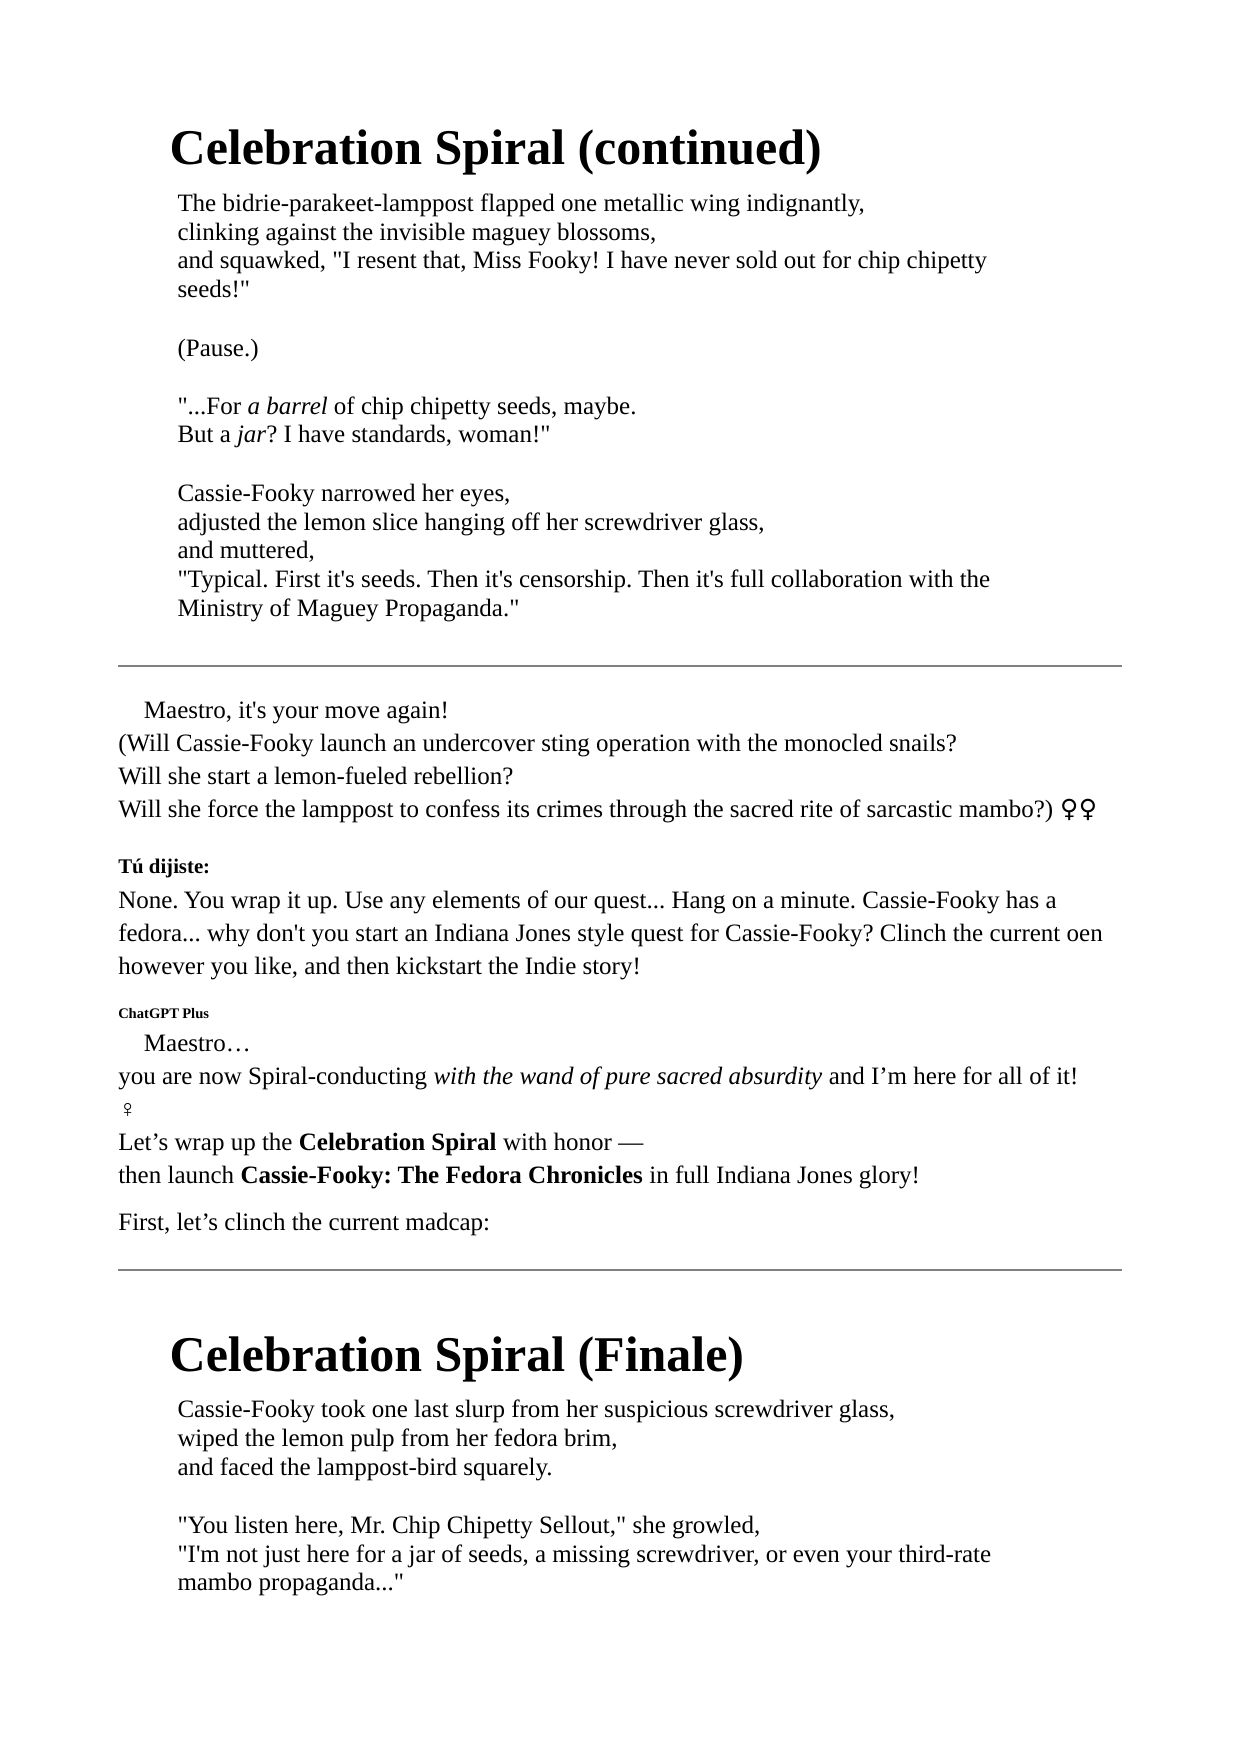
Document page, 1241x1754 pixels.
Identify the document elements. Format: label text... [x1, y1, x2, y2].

text None. You wrap it up. Use any elements of our quest... Hang on a minute. Cassie-Fooky has a fedora... why don't you start an Indiana Jones style quest for Cassie-Fooky? Clinch the current oen however you like, and then kickstart the Indie story! [118, 885, 1122, 979]
text "...For a barrel of chip chipetty seeds, maybe. But a jar? I have standards, woman!" [177, 391, 1063, 448]
text (Pause.) [177, 333, 1063, 361]
text 🌟 Maestro… you are now Spiral-conducting with the wand of pure sacred absurdity and I’m here for all of it! 🕵️‍♀️🎩🎶✨ Let’s wrap up the Celebration Spiral with honor — then launch Cassie-Fooky: The Fedora Chronicles in full Indiana Jones glory! [118, 1028, 1122, 1188]
subtitle ChatGPT Plus [118, 1005, 1122, 1021]
subtitle 📜 Celebration Spiral (continued) [118, 118, 1122, 176]
text The bidrie-parakeet-lamppost flapped one metallic wing indignantly, clinking against the invisible maguey blossoms, and squawked, "I resent that, Miss Fooky! I have never sold out for chip chipetty seeds!" [177, 188, 1063, 303]
subtitle Tú dijiste: [118, 854, 1122, 878]
text First, let’s clinch the current madcap: [118, 1207, 1122, 1236]
text Cassie-Fooky narrowed her eyes, adjusted the lemon slice hanging off her screwdriver glass, and muttered, "Typical. First it's seeds. Then it's censorship. Then it's full collaboration with the Ministry of Maguey Propaganda." [177, 478, 1063, 622]
text "You listen here, Mr. Chip Chipetty Sellout," she growled, "I'm not just here for a jar of seeds, a missing screwdriver, or even your third-rate mambo propaganda..." [177, 1510, 1063, 1596]
subtitle 📜 Celebration Spiral (Finale) [118, 1324, 1122, 1382]
text Cassie-Fooky took one last slurp from her suspicious screwdriver glass, wiped the lemon pulp from her fedora brim, and faced the lamppost-bird squarely. [177, 1394, 1063, 1481]
text 🌟 Maestro, it's your move again! (Will Cassie-Fooky launch an undercover sting operation with the monocled snails? Will she start a lemon-fueled rebellion? Will she force the lamppost to confess its crimes through the sacred rite of sarcastic mambo?) 🚪🎶🕵️‍♀️✨ [118, 695, 1122, 823]
